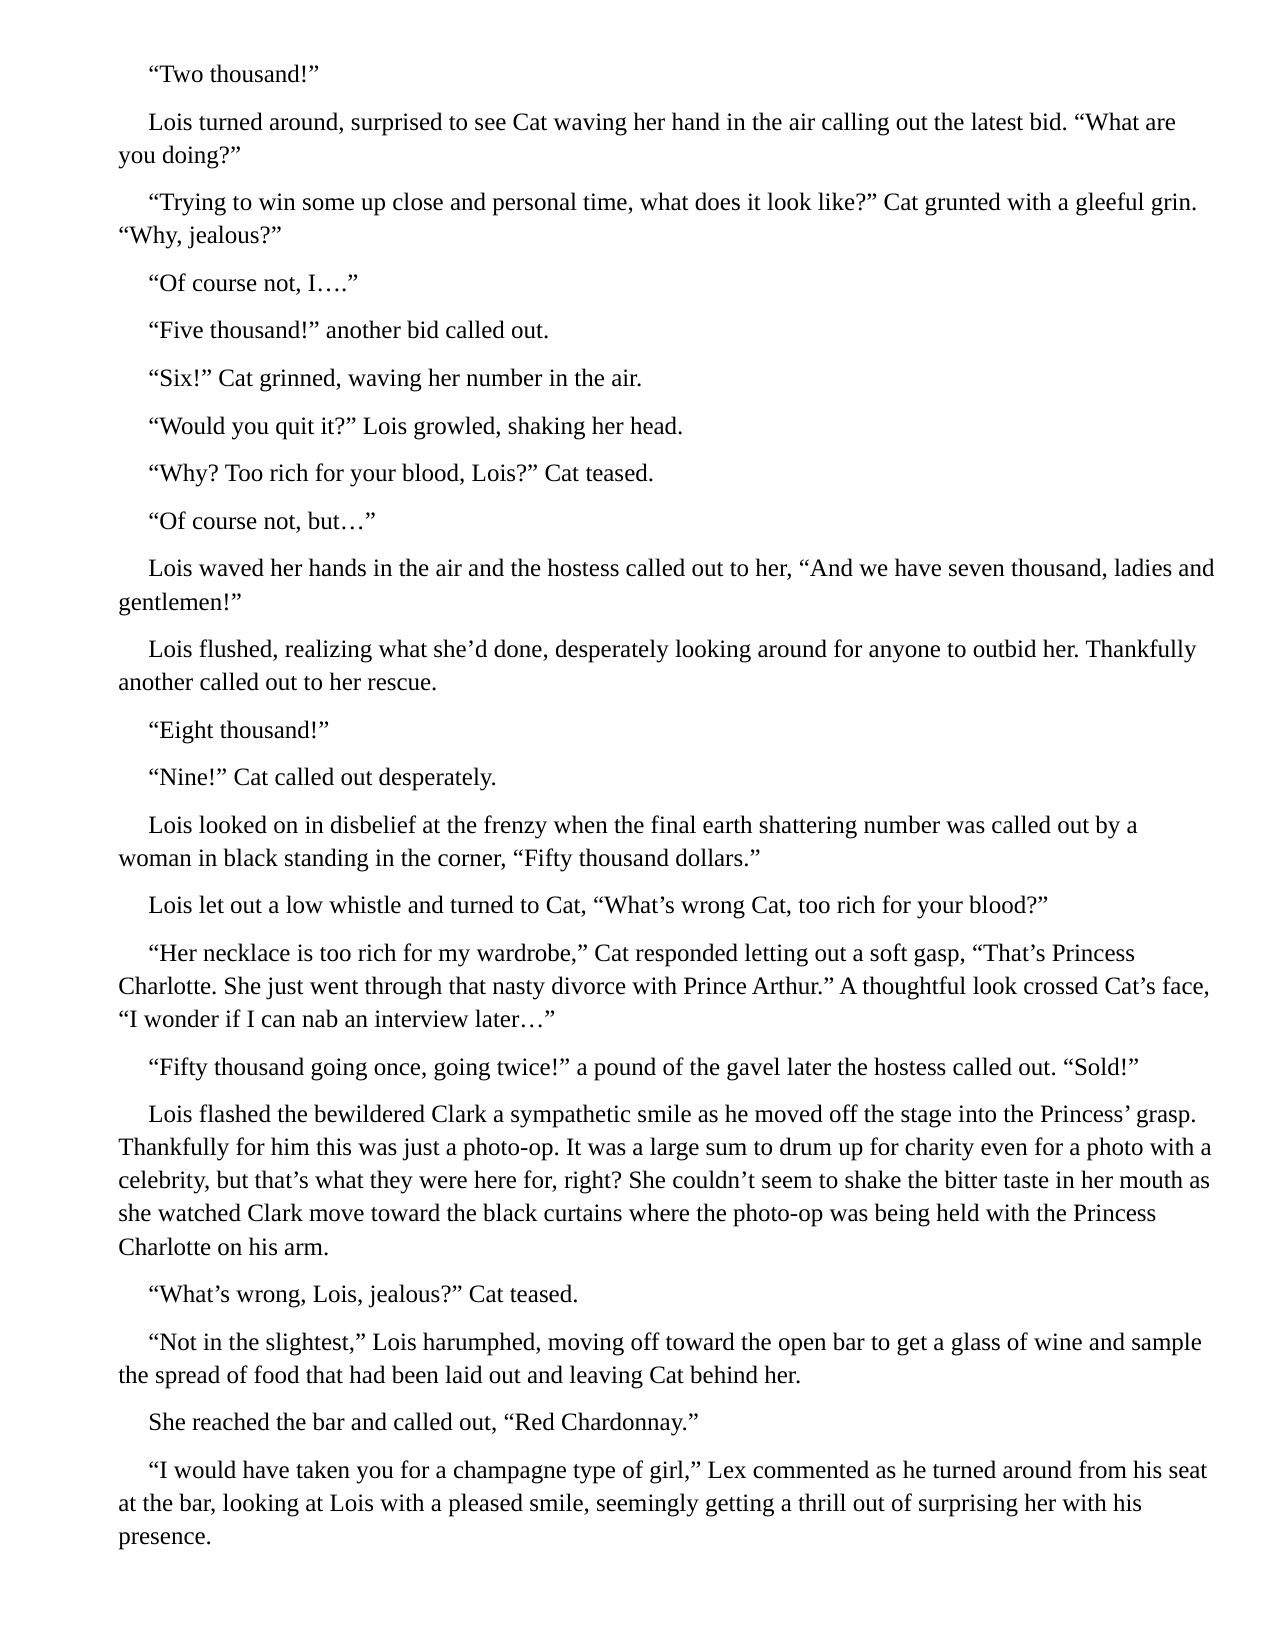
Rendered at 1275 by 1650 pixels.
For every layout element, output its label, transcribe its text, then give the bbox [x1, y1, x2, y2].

text She reached the bar and called out, “Red Chardonnay.” [118, 1407, 1216, 1436]
text “Six!” Cat grinned, waving her number in the air. [118, 363, 1216, 392]
text “Trying to win some up close and personal time, what does it look like?” Cat grunted with a gleeful grin. “Why, jealous?” [118, 187, 1216, 249]
text “Five thousand!” another bid called out. [118, 316, 1216, 344]
text “Of course not, I….” [118, 268, 1216, 297]
text “Not in the slightest,” Lois harumphed, moving off toward the open bar to get a glass of wine and sample the spread of food that had been laid out and leaving Cat behind her. [118, 1327, 1216, 1388]
text Lois turned around, surprised to see Cat waving her hand in the air calling out the latest bid. “What are you doing?” [118, 107, 1216, 168]
text “Why? Too rich for your blood, Lois?” Cat teased. [118, 458, 1216, 487]
text “Of course not, but…” [118, 506, 1216, 535]
text “Would you quit it?” Lois growled, shaking her head. [118, 411, 1216, 439]
text Lois looked on in disbelief at the frenzy when the final earth shattering number was called out by a woman in black standing in the corner, “Fifty thousand dollars.” [118, 810, 1216, 872]
text “Two thousand!” [118, 59, 1216, 88]
text Lois waved her hands in the air and the hostess called out to her, “And we have seven thousand, ladies and gentlemen!” [118, 553, 1216, 615]
text Lois flushed, realizing what she’d done, desperately looking around for anyone to outbid her. Thankfully another called out to her rescue. [118, 634, 1216, 696]
text “Her necklace is too rich for my wardrobe,” Cat responded letting out a soft gasp, “That’s Princess Charlotte. She just went through that nasty divorce with Prince Arthur.” A thoughtful look crossed Cat’s face, “I wonder if I can nab an interview later…” [118, 938, 1216, 1033]
text “What’s wrong, Lois, jealous?” Cat teased. [118, 1279, 1216, 1308]
text “I would have taken you for a champagne type of girl,” Lex commented as he turned around from his seat at the bar, looking at Lois with a pleased smile, seemingly getting a thrill out of surprising her with his presence. [118, 1455, 1216, 1550]
text “Fifty thousand going once, going twice!” a pound of the gavel later the hostess called out. “Sold!” [118, 1052, 1216, 1081]
text “Nine!” Cat called out desperately. [118, 762, 1216, 791]
text “Eight thousand!” [118, 715, 1216, 743]
text Lois let out a low whistle and turned to Cat, “What’s wrong Cat, too rich for your blood?” [118, 891, 1216, 919]
text Lois flashed the bewildered Clark a sympathetic smile as he moved off the stage into the Princess’ grasp. Thankfully for him this was just a photo-op. It was a large sum to drum up for charity even for a photo with a celebrity, but that’s what they were here for, right? She couldn’t seem to shake the bitter taste in her mouth as she watched Clark move toward the black curtains where the photo-op was being held with the Princess Charlotte on his arm. [118, 1099, 1216, 1260]
